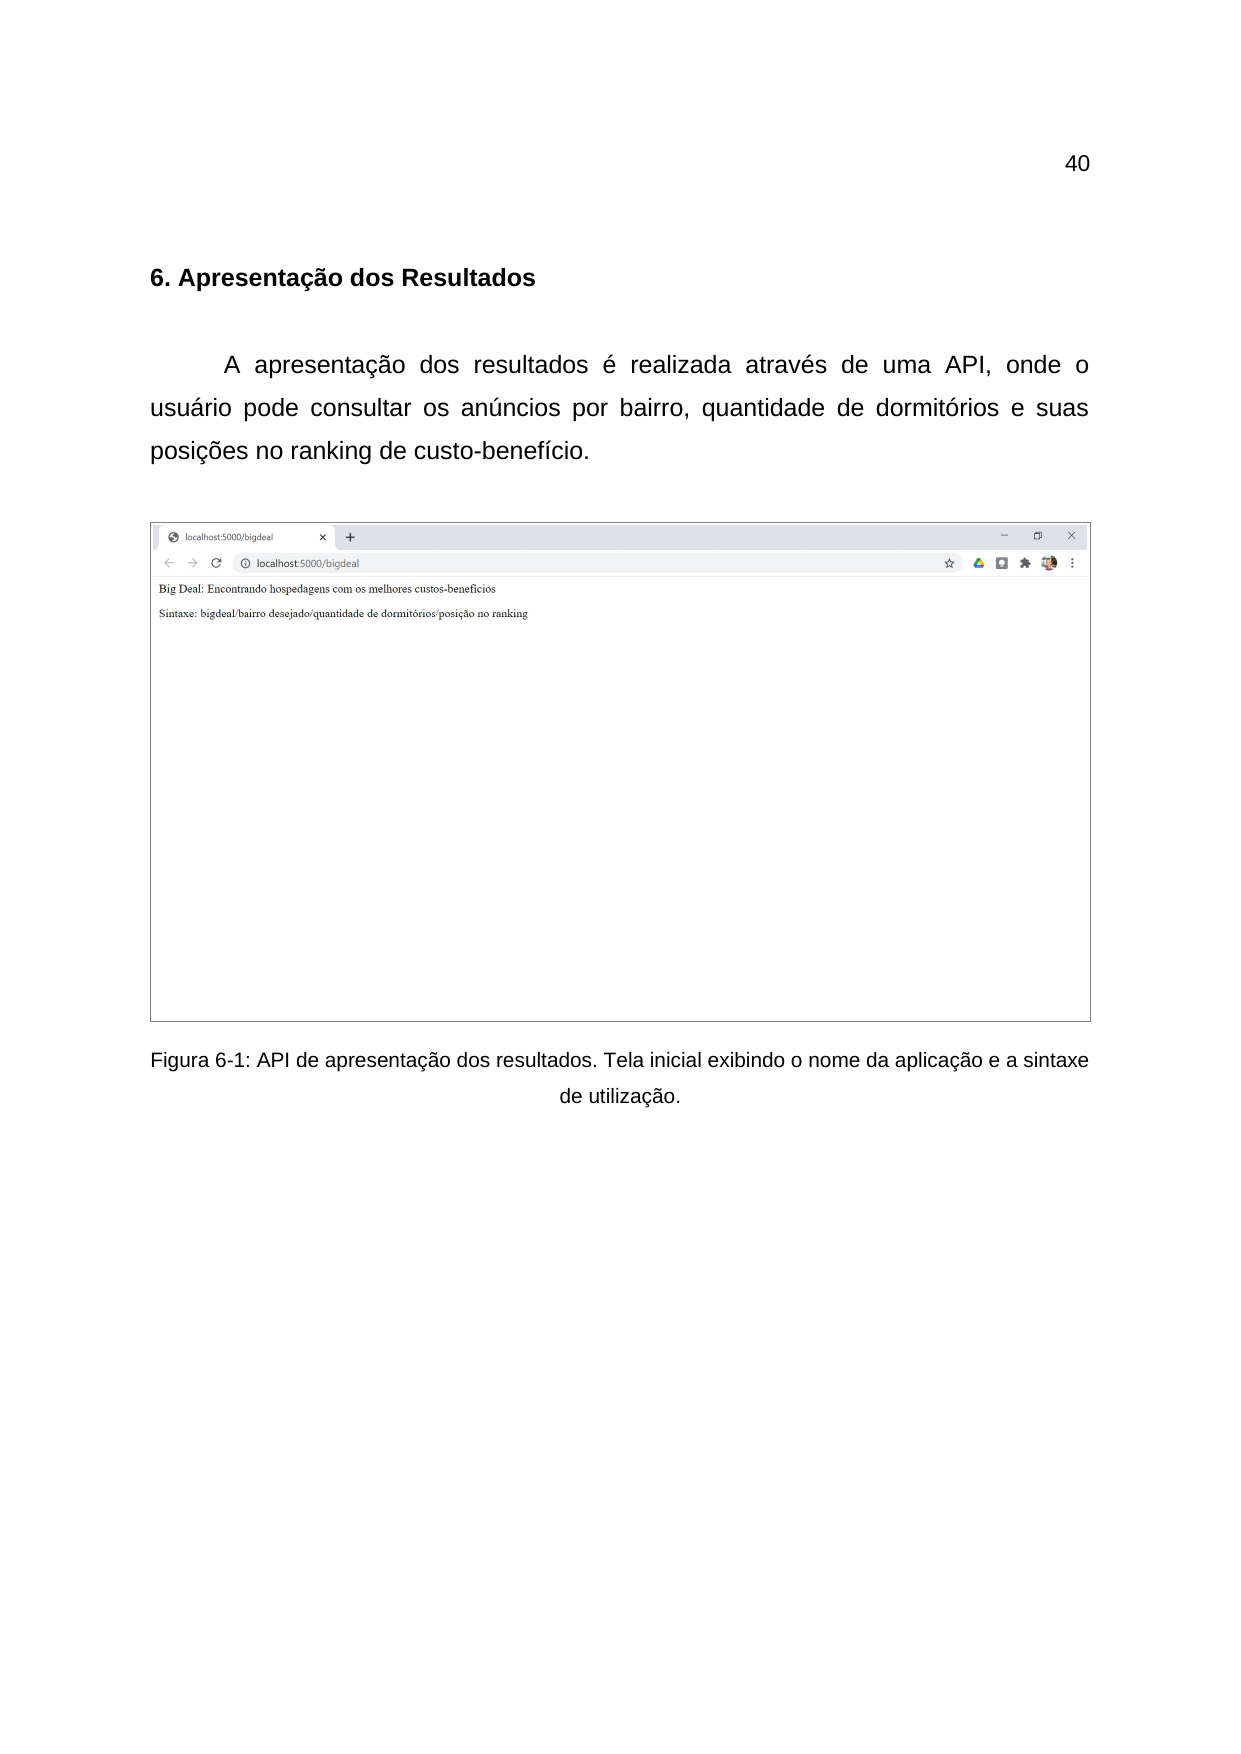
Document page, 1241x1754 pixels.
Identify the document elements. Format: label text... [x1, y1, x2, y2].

picture [153, 525, 1088, 1019]
text 6. Apresentação dos Resultados [150, 263, 1090, 292]
text A apresentação dos resultados é realizada através de uma API, onde o usuário pode consultar os anúncios por bairro, quantidade de dormitórios e suas posições no ranking de custo-benefício. [150, 349, 1090, 464]
text Figura 6-1: API de apresentação dos resultados. Tela inicial exibindo o nome da aplicação e a sintaxe de utilização. [150, 1022, 1090, 1108]
